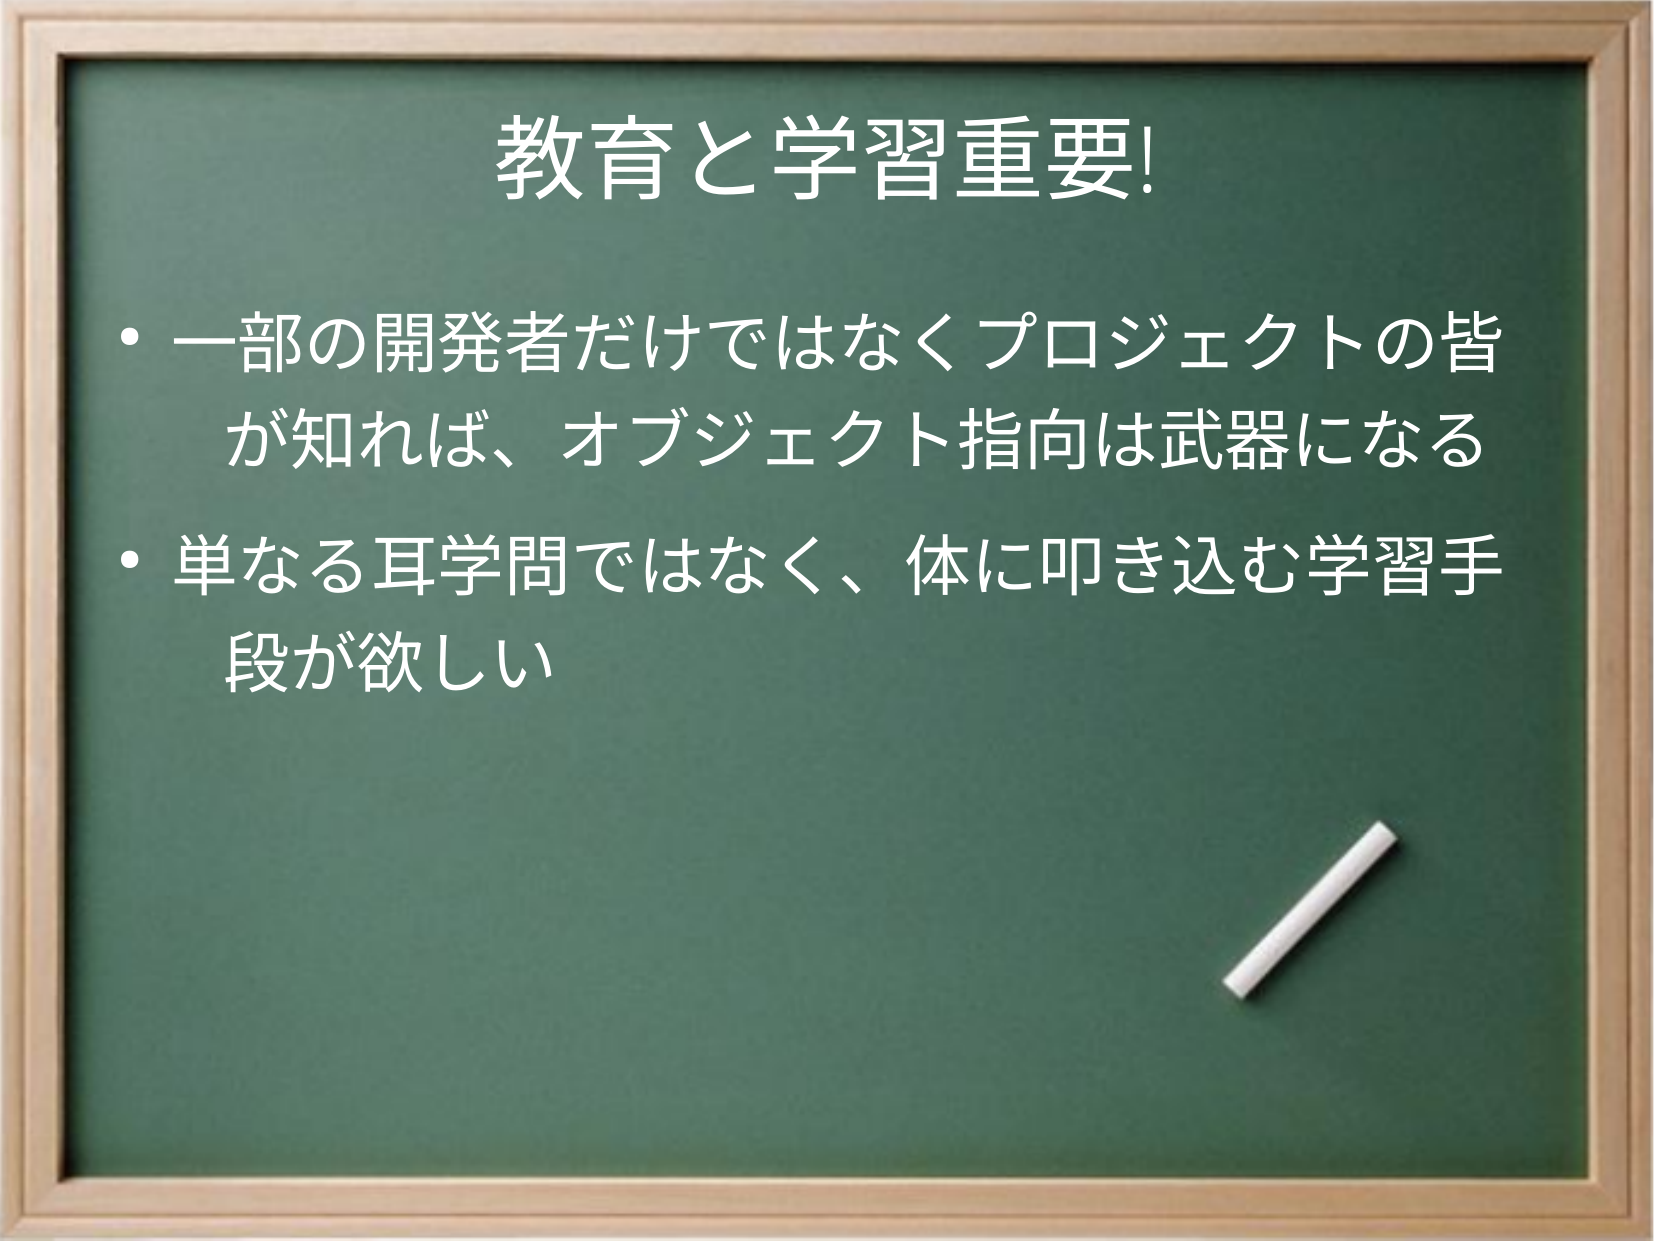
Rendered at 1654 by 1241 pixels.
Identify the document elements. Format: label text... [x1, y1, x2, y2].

title 教育と学習重要! [82, 56, 1571, 250]
picture [0, 0, 1654, 1241]
list 一部の開発者だけではなくプロジェクトの皆が知れば、オブジェクト指向は武器になる 単なる耳学問ではなく、体に叩き込む学習手段が欲しい [82, 290, 1571, 1094]
